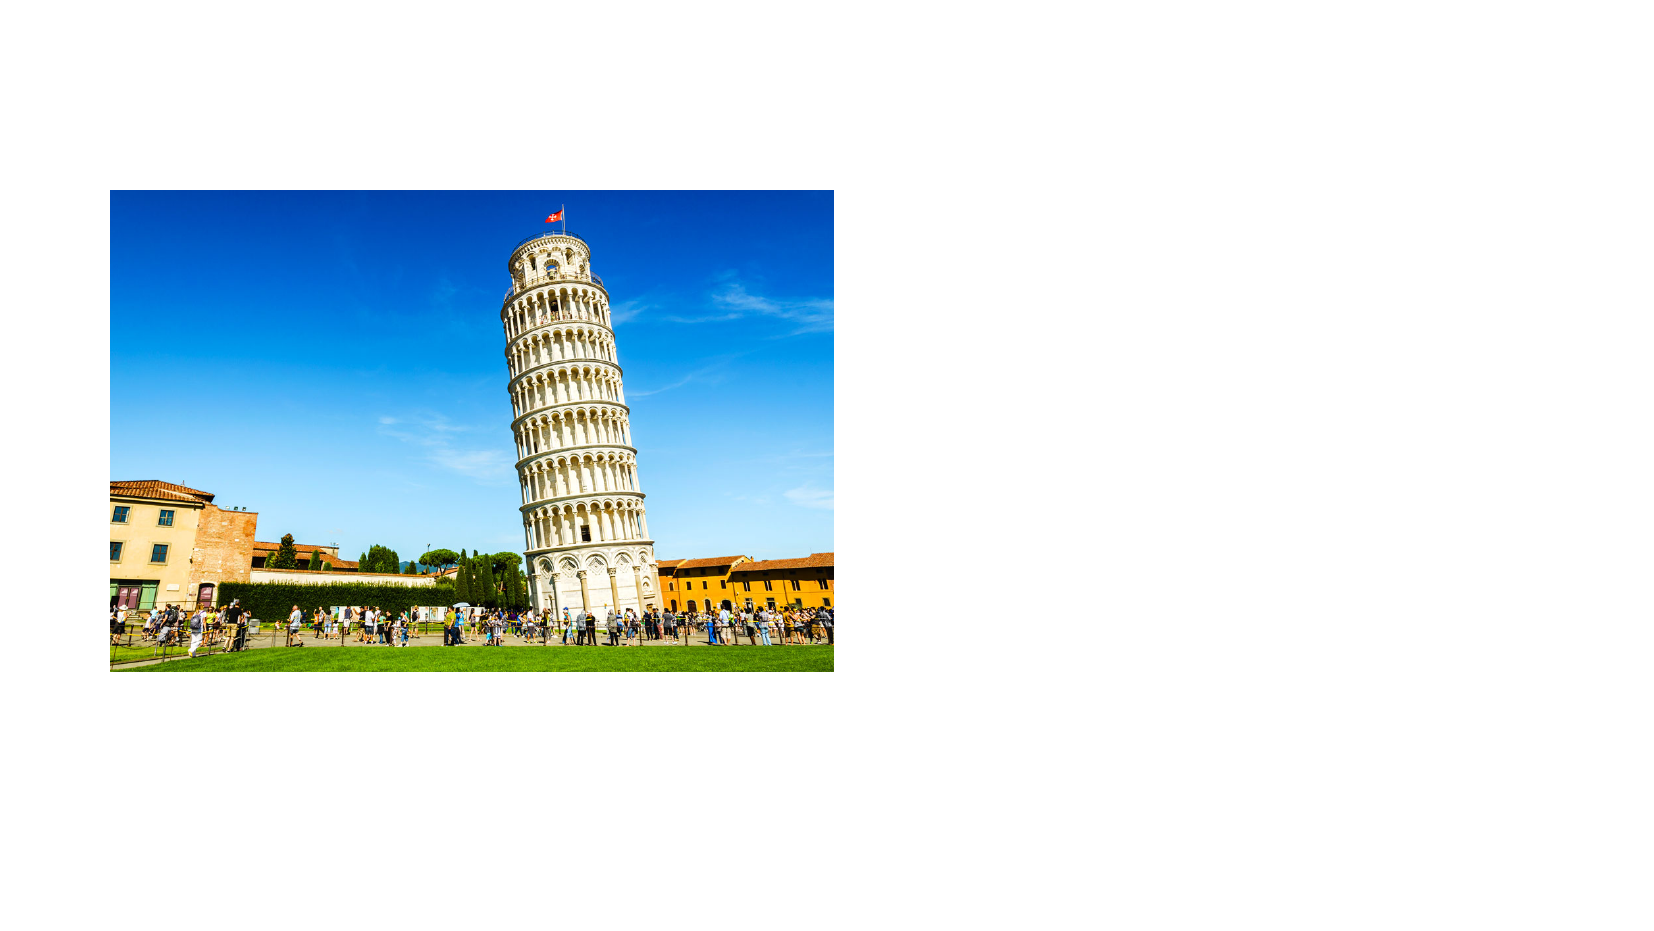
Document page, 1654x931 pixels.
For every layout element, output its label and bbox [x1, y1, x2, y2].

picture [110, 190, 834, 673]
